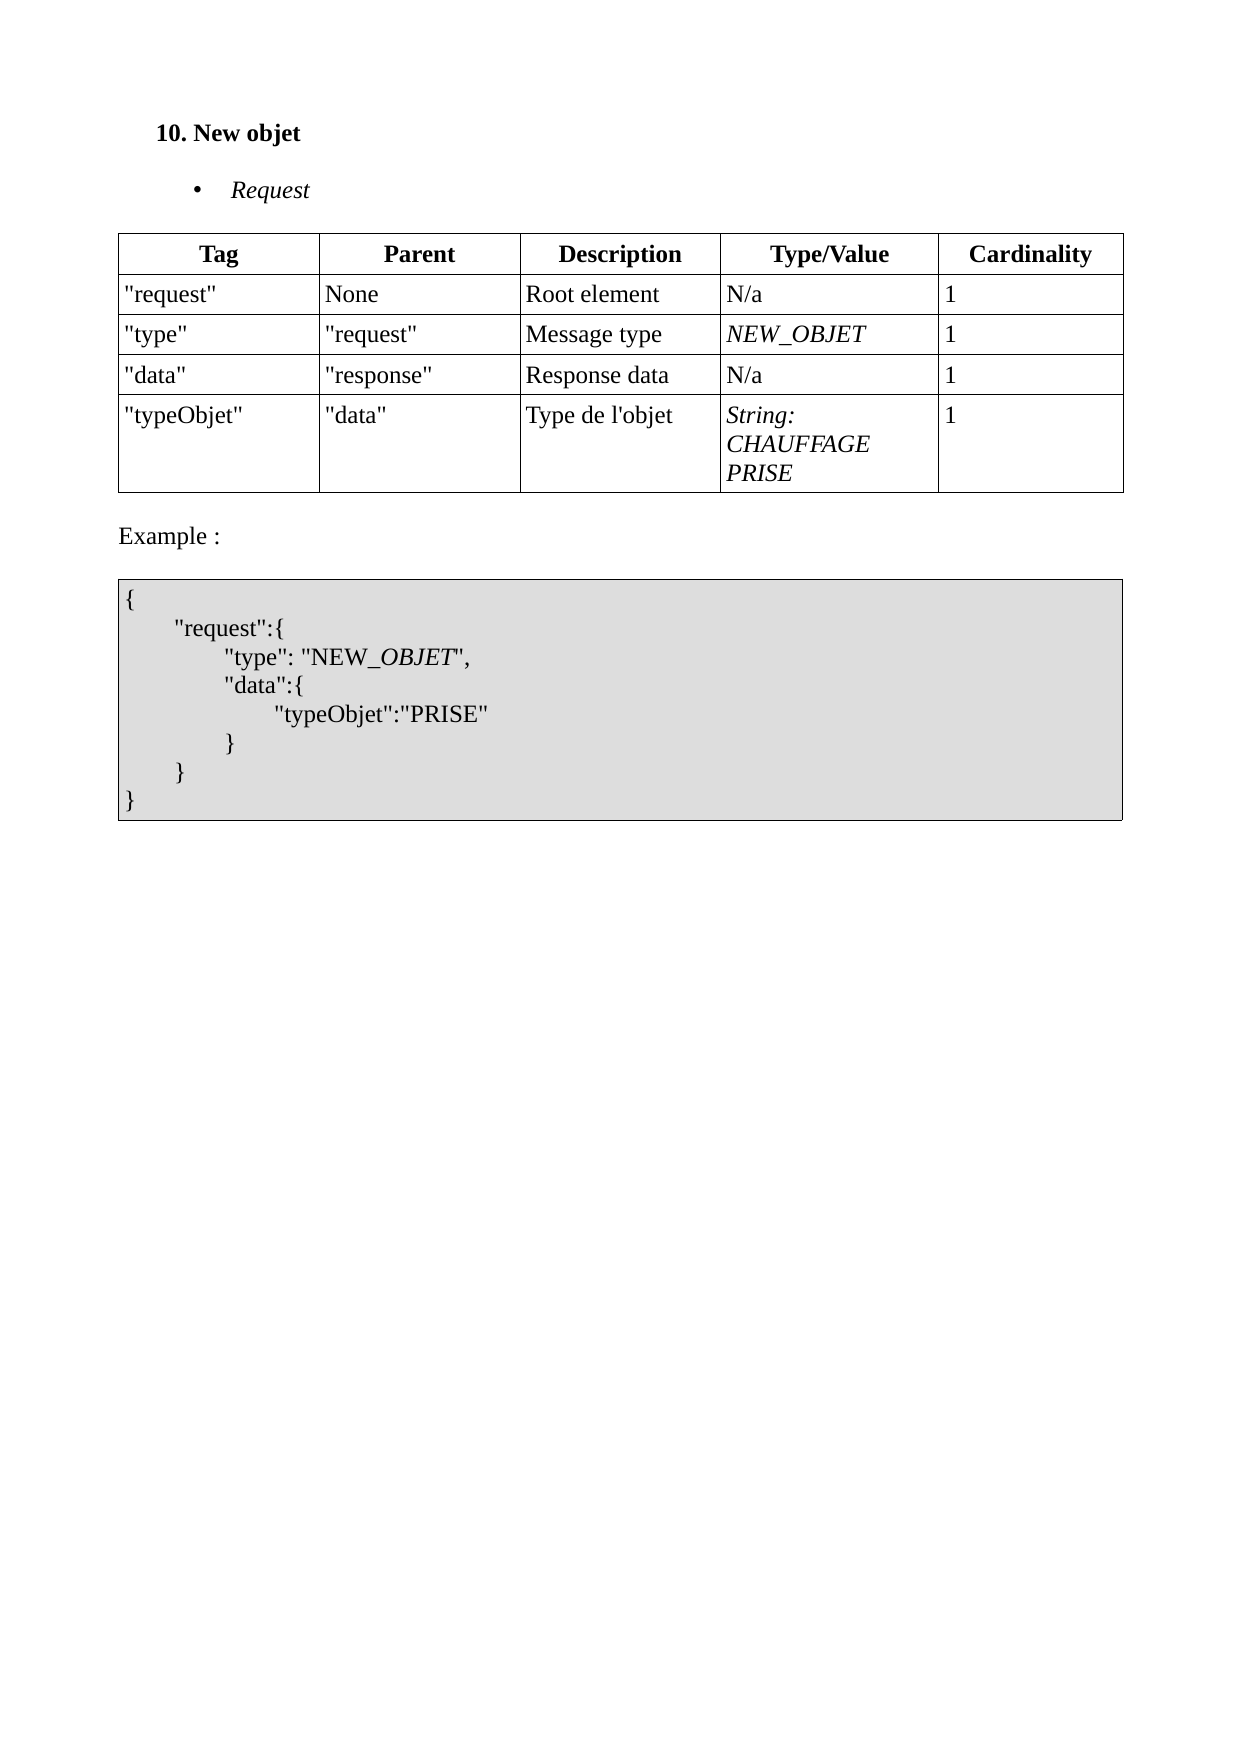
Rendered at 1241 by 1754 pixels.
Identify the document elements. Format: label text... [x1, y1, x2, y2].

table_cell "data" [119, 355, 319, 394]
table_cell "response" [320, 355, 520, 394]
table_cell Type de l'objet [521, 395, 720, 492]
table_cell "type" [119, 315, 319, 354]
table_cell 1 [939, 275, 1123, 314]
table_cell "request" [320, 315, 520, 354]
table_cell String: CHAUFFAGE PRISE [721, 395, 938, 492]
table_cell None [320, 275, 520, 314]
table_cell "data" [320, 395, 520, 492]
table_cell 1 [939, 355, 1123, 394]
table_header Tag [119, 234, 319, 273]
table_header Type/Value [721, 234, 938, 273]
table_header Parent [320, 234, 520, 273]
table_cell "typeObjet" [119, 395, 319, 492]
table_header { "request":{ "type": "NEW_OBJET", "data":{ "typeObjet":"PRISE" } } } [119, 580, 1122, 820]
table_cell Response data [521, 355, 720, 394]
table_cell N/a [721, 355, 938, 394]
table_cell 1 [939, 395, 1123, 492]
table_cell N/a [721, 275, 938, 314]
text Example : [118, 521, 1122, 550]
table_cell "request" [119, 275, 319, 314]
table_cell NEW_OBJET [721, 315, 938, 354]
table_cell 1 [939, 315, 1123, 354]
table_header Description [521, 234, 720, 273]
table_header Cardinality [939, 234, 1123, 273]
table_cell Root element [521, 275, 720, 314]
table_cell Message type [521, 315, 720, 354]
list Request [193, 176, 1122, 204]
list New objet [156, 118, 1122, 147]
